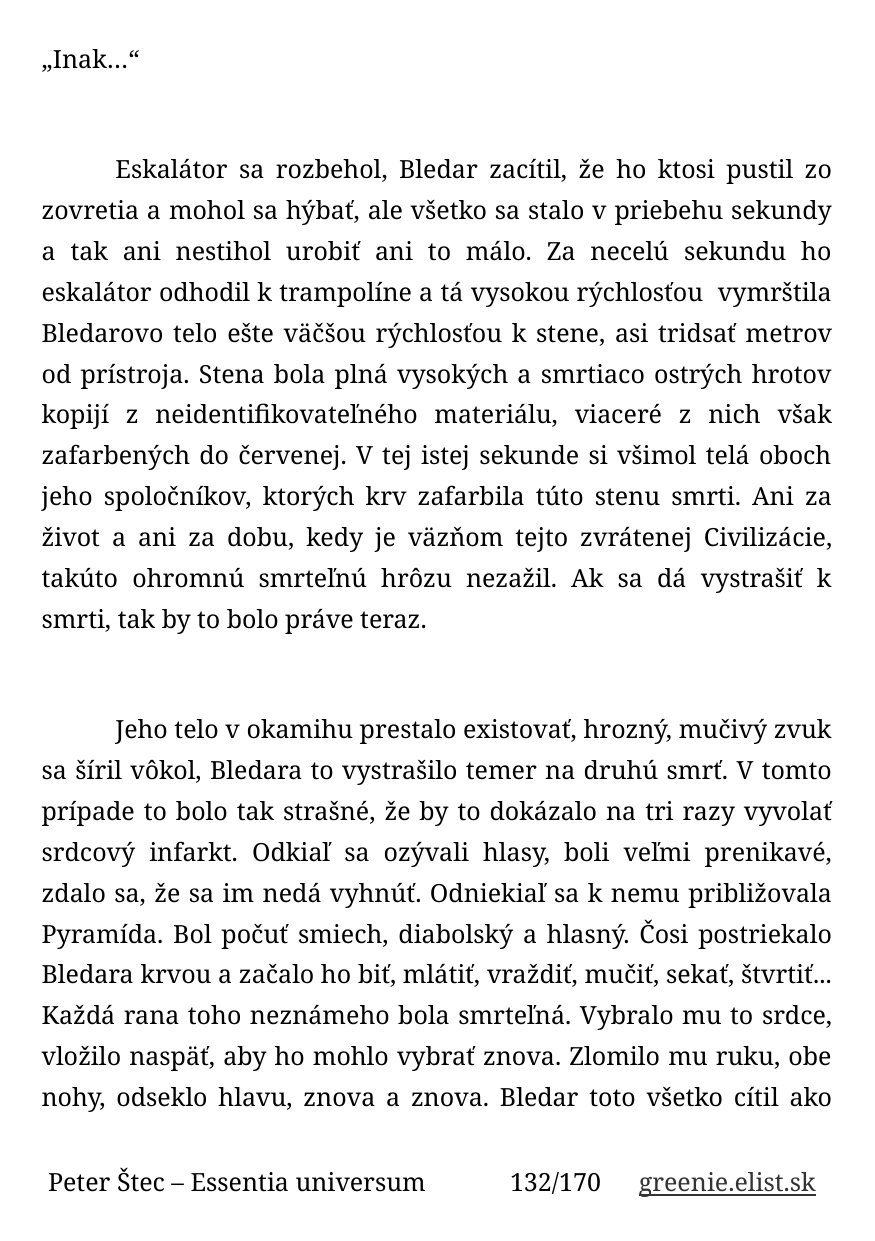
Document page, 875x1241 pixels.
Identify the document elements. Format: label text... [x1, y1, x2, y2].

text Eskalátor sa rozbehol, Bledar zacítil, že ho ktosi pustil zo zovretia a mohol sa hýbať, ale všetko sa stalo v priebehu sekundy a tak ani nestihol urobiť ani to málo. Za necelú sekundu ho eskalátor odhodil k trampolíne a tá vysokou rýchlosťou vymrštila Bledarovo telo ešte väčšou rýchlosťou k stene, asi tridsať metrov od prístroja. Stena bola plná vysokých a smrtiaco ostrých hrotov kopijí z neidentifikovateľného materiálu, viaceré z nich však zafarbených do červenej. V tej istej sekunde si všimol telá oboch jeho spoločníkov, ktorých krv zafarbila túto stenu smrti. Ani za život a ani za dobu, kedy je väzňom tejto zvrátenej Civilizácie, takúto ohromnú smrteľnú hrôzu nezažil. Ak sa dá vystrašiť k smrti, tak by to bolo práve teraz. [41, 152, 833, 635]
text „Inak…“ [41, 41, 833, 75]
text Jeho telo v okamihu prestalo existovať, hrozný, mučivý zvuk sa šíril vôkol, Bledara to vystrašilo temer na druhú smrť. V tomto prípade to bolo tak strašné, že by to dokázalo na tri razy vyvolať srdcový infarkt. Odkiaľ sa ozývali hlasy, boli veľmi prenikavé, zdalo sa, že sa im nedá vyhnúť. Odniekiaľ sa k nemu približovala Pyramída. Bol počuť smiech, diabolský a hlasný. Čosi postriekalo Bledara krvou a začalo ho biť, mlátiť, vraždiť, mučiť, sekať, štvrtiť... Každá rana toho neznámeho bola smrteľná. Vybralo mu to srdce, vložilo naspäť, aby ho mohlo vybrať znova. Zlomilo mu ruku, obe nohy, odseklo hlavu, znova a znova. Bledar toto všetko cítil ako [41, 712, 833, 1114]
